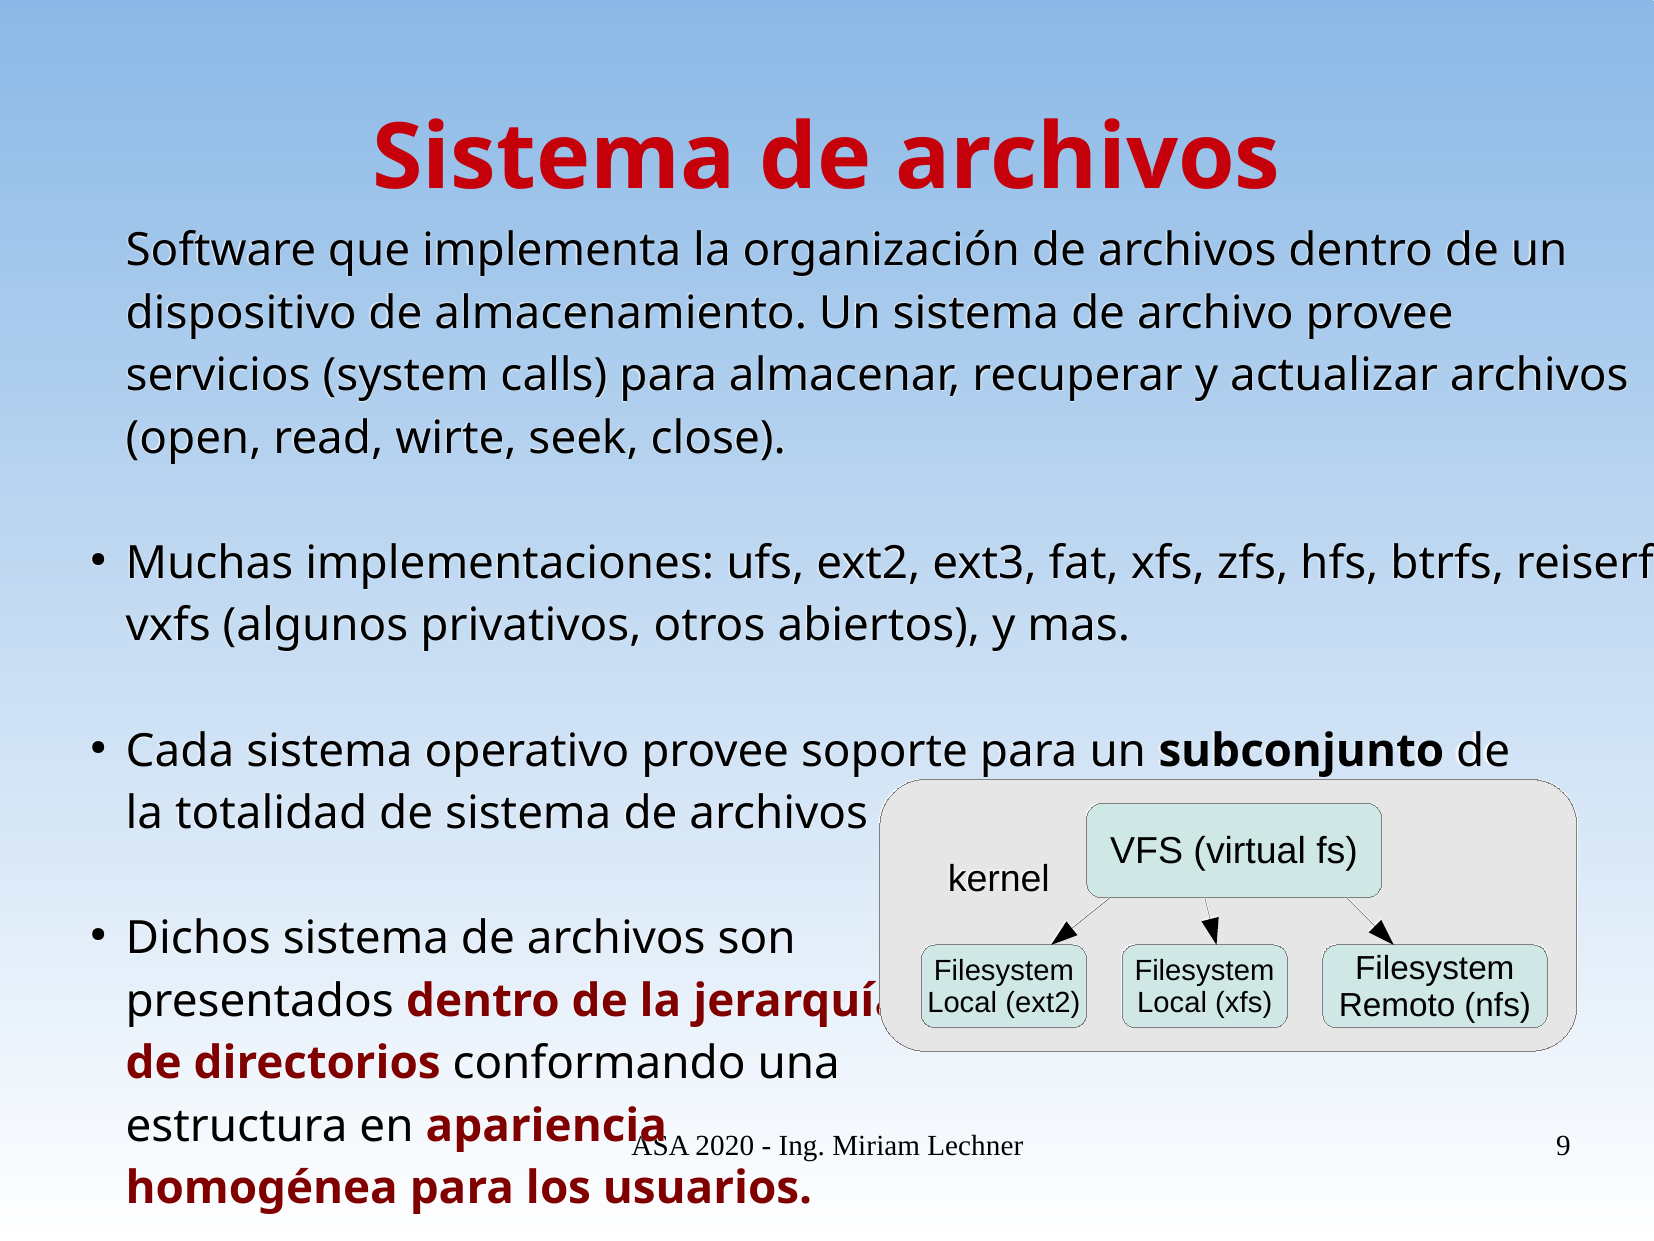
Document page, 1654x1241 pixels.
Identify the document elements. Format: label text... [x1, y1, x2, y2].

text_box Filesystem Local (ext2) [921, 944, 1087, 1028]
text_box VFS (virtual fs) [1086, 803, 1382, 898]
text_box Software que implementa la organización de archivos dentro de un dispositivo de almacenamiento. Un sistema de archivo provee servicios (system calls) para almacenar, recuperar y actualizar archivos (open, read, wirte, seek, close). Muchas implementaciones: ufs, ext2, ext3, fat, xfs, zfs, hfs, btrfs, reiserfs, vxfs (algunos privativos, otros abiertos), y mas. Cada sistema operativo provee soporte para un subconjunto de la totalidad de sistema de archivos existentes. Dichos sistema de archivos son presentados dentro de la jerarquía de directorios conformando una estructura en apariencia homogénea para los usuarios. [75, 209, 1613, 1177]
title Sistema de archivos [82, 49, 1571, 209]
text_box Filesystem Remoto (nfs) [1322, 944, 1548, 1028]
text_box kernel [933, 850, 1065, 908]
text_box [879, 779, 1577, 1052]
text_box Filesystem Local (xfs) [1122, 944, 1288, 1028]
